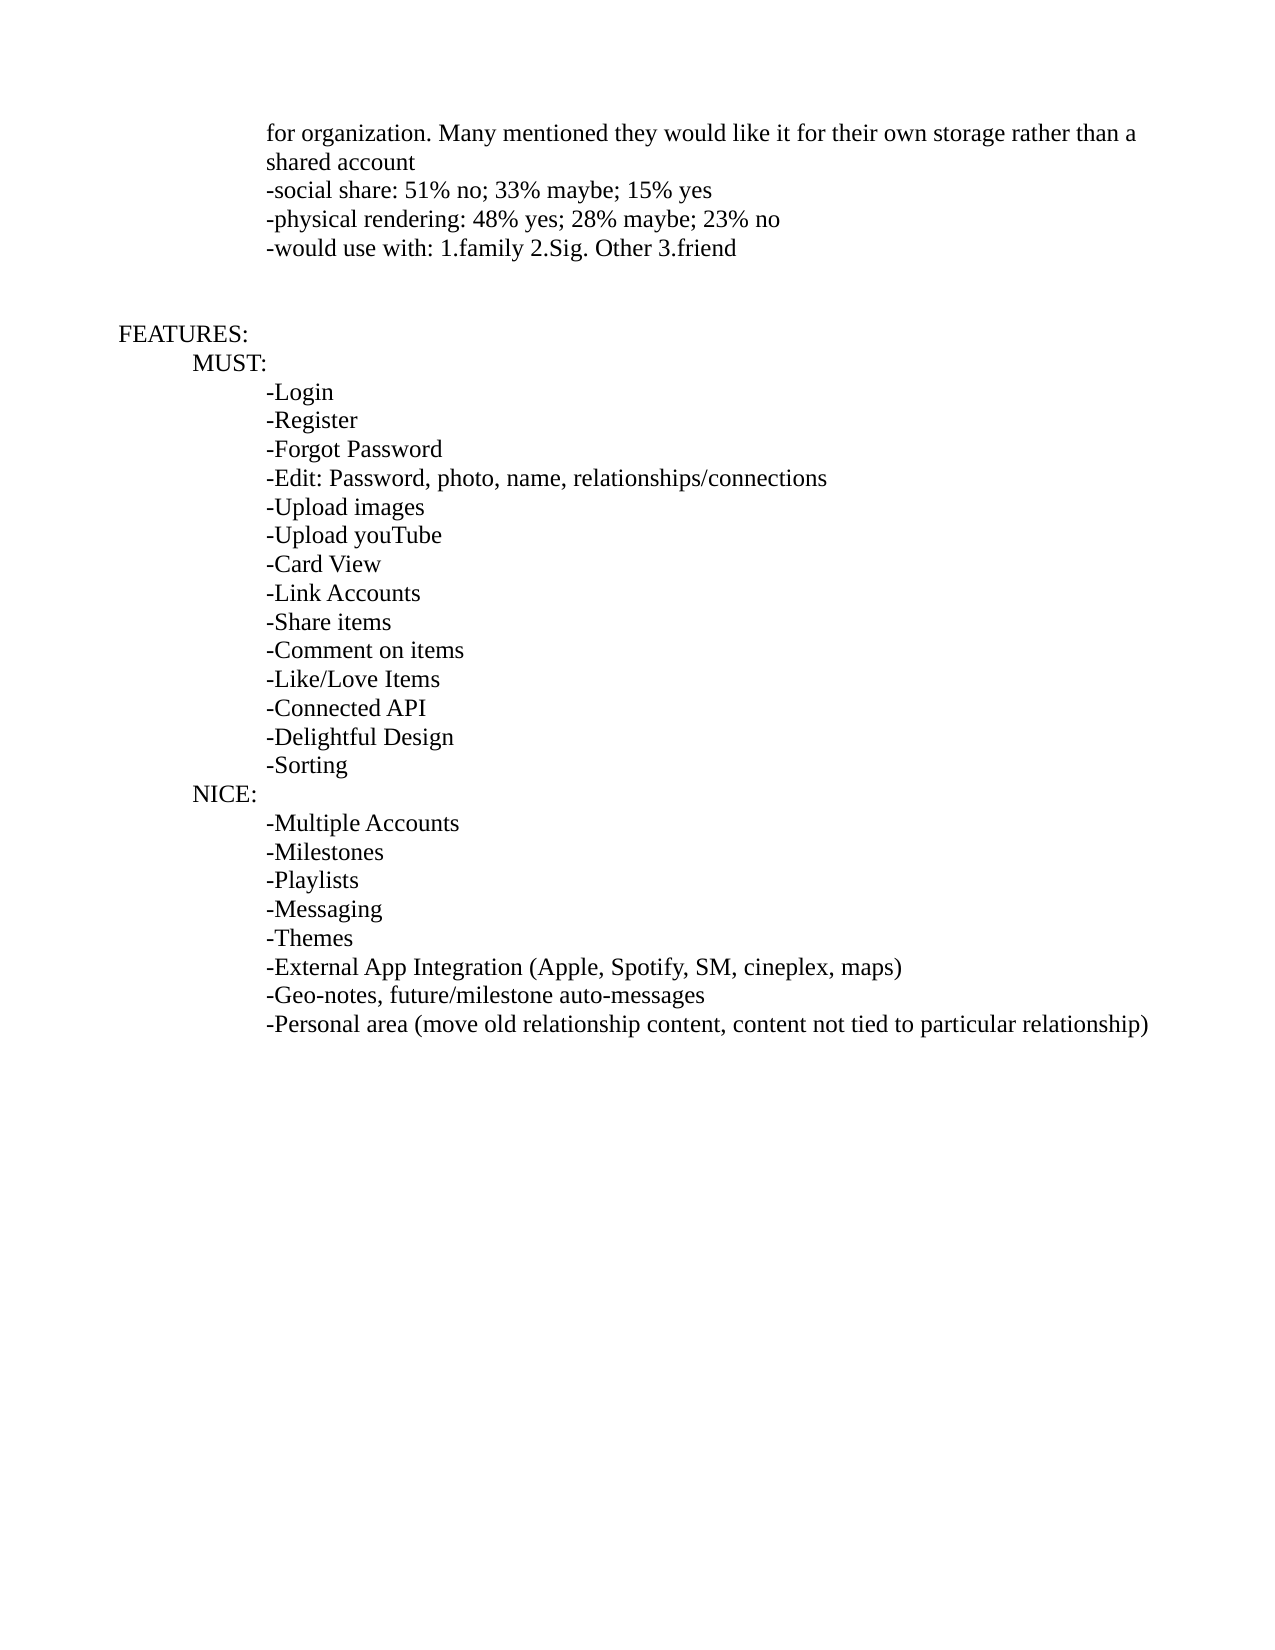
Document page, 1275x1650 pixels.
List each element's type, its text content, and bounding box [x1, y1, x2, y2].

text -social share: 51% no; 33% maybe; 15% yes [118, 176, 1157, 204]
text -Delightful Design [266, 722, 1157, 751]
text -physical rendering: 48% yes; 28% maybe; 23% no [118, 204, 1157, 233]
text -Multiple Accounts [266, 808, 1157, 837]
text -Connected API [266, 693, 1157, 722]
text -Playlists [266, 866, 1157, 894]
text -Personal area (move old relationship content, content not tied to particular relationship) [266, 1009, 1157, 1038]
text MUST: [192, 348, 1157, 377]
text -External App Integration (Apple, Spotify, SM, cineplex, maps) [266, 952, 1157, 981]
text NICE: [192, 779, 1157, 808]
text -Share items [266, 607, 1157, 636]
text -Login [266, 377, 1157, 406]
text -Geo-notes, future/milestone auto-messages [266, 981, 1157, 1009]
text FEATURES: [118, 319, 1157, 348]
text -Upload images [266, 492, 1157, 521]
text -Link Accounts [266, 578, 1157, 607]
text -Themes [266, 923, 1157, 952]
text -Like/Love Items [266, 664, 1157, 693]
text -Register [266, 406, 1157, 434]
text -Upload youTube [266, 521, 1157, 549]
text -Milestones [266, 837, 1157, 866]
text for organization. Many mentioned they would like it for their own storage rather than a shared account [118, 118, 1157, 176]
text -Edit: Password, photo, name, relationships/connections [266, 463, 1157, 492]
text -Comment on items [266, 636, 1157, 664]
text -Card View [266, 549, 1157, 578]
text -Messaging [266, 894, 1157, 923]
text -would use with: 1.family 2.Sig. Other 3.friend [118, 233, 1157, 262]
text -Forgot Password [266, 434, 1157, 463]
text -Sorting [266, 751, 1157, 779]
